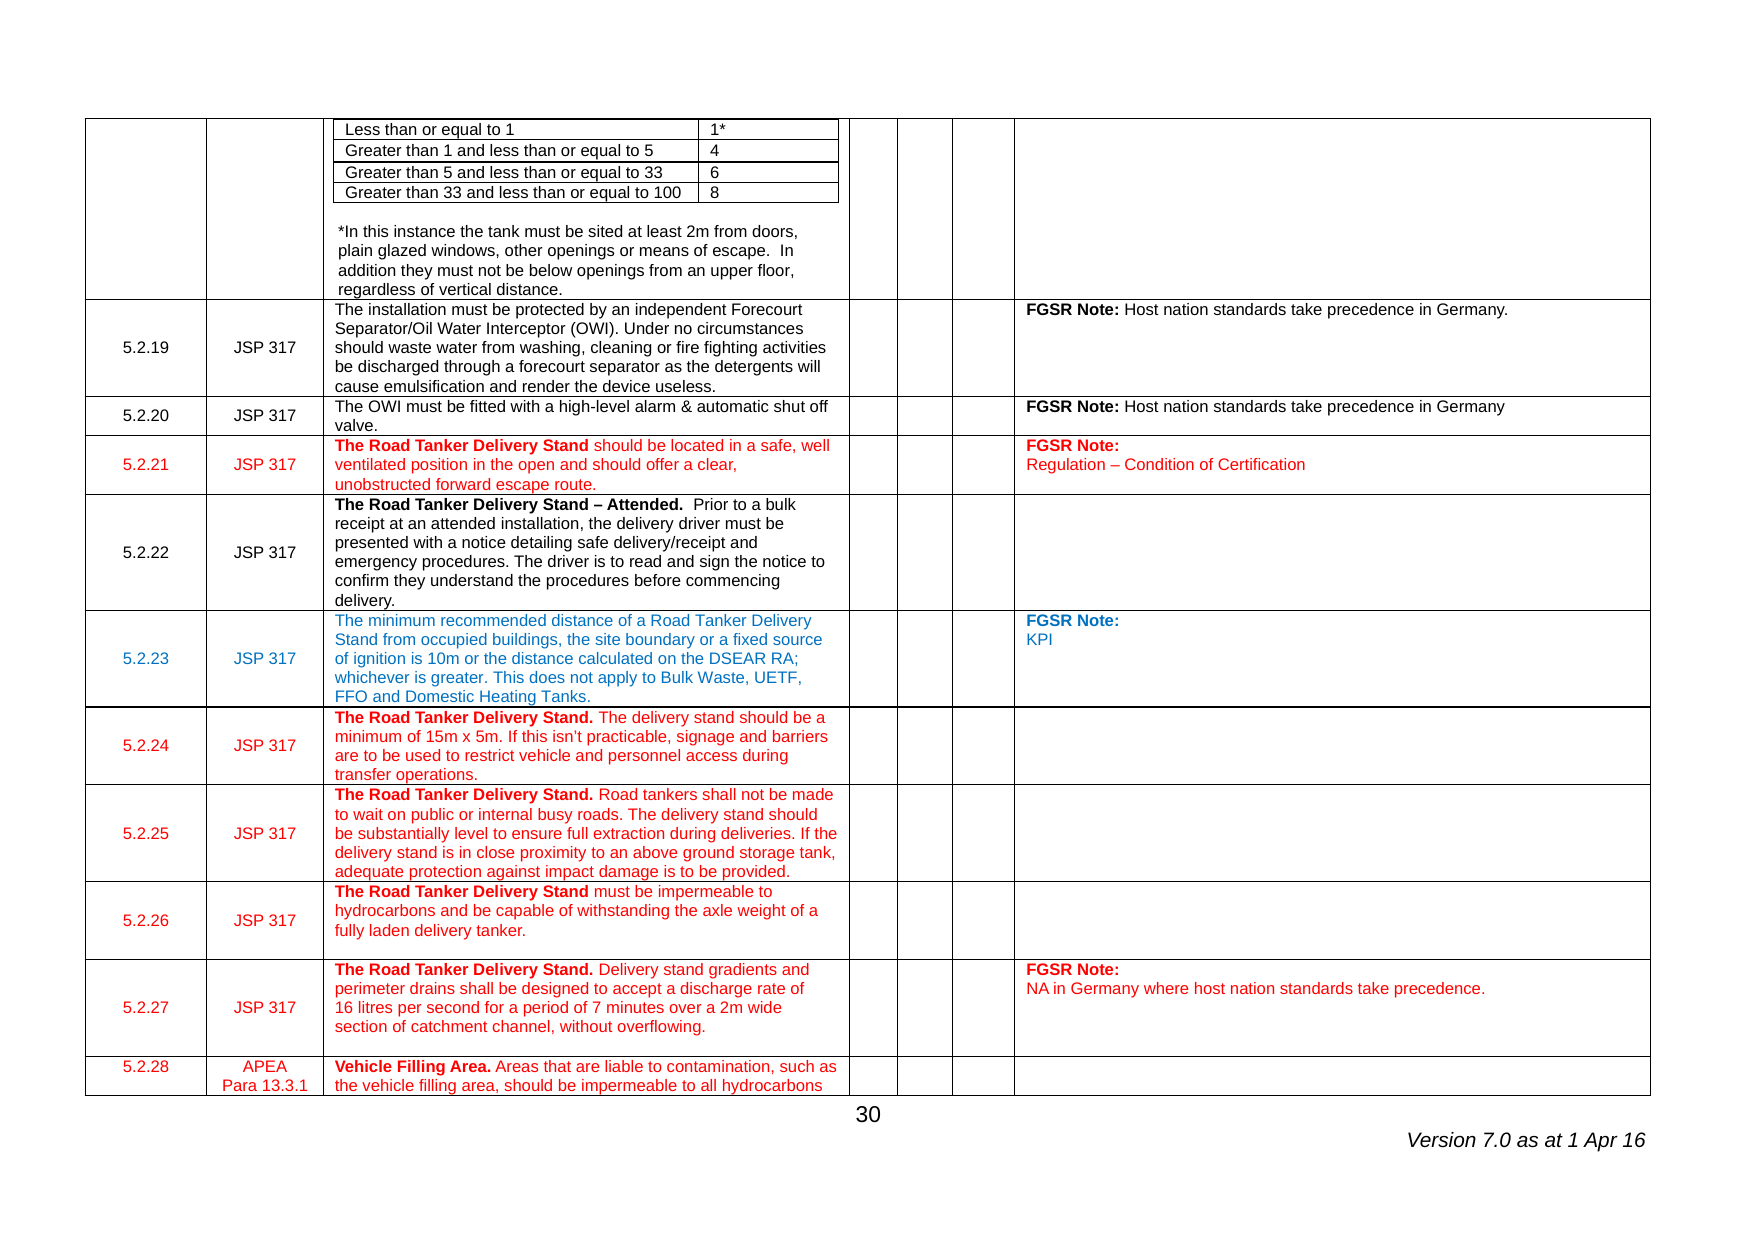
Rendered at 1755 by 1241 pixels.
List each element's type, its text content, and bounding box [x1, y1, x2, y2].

table_cell JSP 317 [207, 960, 323, 1056]
table_cell FGSR Note: Regulation – Condition of Certification [1015, 436, 1650, 493]
table_cell JSP 317 [207, 882, 323, 959]
table_cell [850, 397, 897, 435]
table_cell The installation must be protected by an independent Forecourt Separator/Oil Water Interceptor (OWI). Under no circumstances should waste water from washing, cleaning or fire fighting activities be discharged through a forecourt separator as the detergents will cause emulsification and render the device useless. [324, 300, 849, 396]
table_cell [898, 495, 952, 609]
table_cell 5.2.25 [86, 785, 206, 881]
table_cell [953, 611, 1014, 706]
table_cell [1015, 1057, 1650, 1095]
table_cell The Road Tanker Delivery Stand. Delivery stand gradients and perimeter drains shall be designed to accept a discharge rate of 16 litres per second for a period of 7 minutes over a 2m wide section of catchment channel, without overflowing. [324, 960, 849, 1056]
table_cell [953, 300, 1014, 396]
table_cell JSP 317 [207, 436, 323, 493]
table_cell FGSR Note: NA in Germany where host nation standards take precedence. [1015, 960, 1650, 1056]
table_cell [850, 708, 897, 784]
table_cell [953, 960, 1014, 1056]
table_cell 5.2.26 [86, 882, 206, 959]
table_cell [850, 785, 897, 881]
table_cell [898, 708, 952, 784]
table_cell [953, 1057, 1014, 1095]
table_cell [1015, 119, 1650, 299]
table_cell [850, 495, 897, 609]
table_cell [850, 611, 897, 706]
table_cell [898, 611, 952, 706]
table_cell The Road Tanker Delivery Stand should be located in a safe, well ventilated position in the open and should offer a clear, unobstructed forward escape route. [324, 436, 849, 493]
table_cell [1015, 785, 1650, 881]
table_cell [953, 397, 1014, 435]
table_cell 5.2.20 [86, 397, 206, 435]
table_cell 5.2.24 [86, 708, 206, 784]
table_cell Less than or equal to 1 [334, 120, 698, 139]
table_cell 5.2.28 [86, 1057, 206, 1095]
table_cell [850, 300, 897, 396]
table_cell 8 [699, 183, 838, 202]
table_cell JSP 317 [207, 495, 323, 609]
table_cell [953, 708, 1014, 784]
table_cell [1015, 882, 1650, 959]
table_cell [850, 960, 897, 1056]
table_cell *In this instance the tank must be sited at least 2m from doors, plain glazed windows, other openings or means of escape. In addition they must not be below openings from an upper floor, regardless of vertical distance. [324, 119, 849, 299]
table_cell 5.2.22 [86, 495, 206, 609]
table_cell The Road Tanker Delivery Stand must be impermeable to hydrocarbons and be capable of withstanding the axle weight of a fully laden delivery tanker. [324, 882, 849, 959]
table_cell [953, 119, 1014, 299]
table_cell [898, 1057, 952, 1095]
table_cell [850, 882, 897, 959]
table_cell [898, 436, 952, 493]
table_cell JSP 317 [207, 708, 323, 784]
table_cell [86, 119, 206, 299]
table_cell [898, 119, 952, 299]
table_cell Vehicle Filling Area. Areas that are liable to contamination, such as the vehicle filling area, should be impermeable to all hydrocarbons [324, 1057, 849, 1095]
table_cell 4 [699, 140, 838, 161]
table_cell 5.2.23 [86, 611, 206, 706]
table_cell The minimum recommended distance of a Road Tanker Delivery Stand from occupied buildings, the site boundary or a fixed source of ignition is 10m or the distance calculated on the DSEAR RA; whichever is greater. This does not apply to Bulk Waste, UETF, FFO and Domestic Heating Tanks. [324, 611, 849, 706]
table_cell The Road Tanker Delivery Stand – Attended. Prior to a bulk receipt at an attended installation, the delivery driver must be presented with a notice detailing safe delivery/receipt and emergency procedures. The driver is to read and sign the notice to confirm they understand the procedures before commencing delivery. [324, 495, 849, 609]
table_cell [898, 960, 952, 1056]
table_cell The Road Tanker Delivery Stand. Road tankers shall not be made to wait on public or internal busy roads. The delivery stand should be substantially level to ensure full extraction during deliveries. If the delivery stand is in close proximity to an above ground storage tank, adequate protection against impact damage is to be provided. [324, 785, 849, 881]
table_cell [850, 119, 897, 299]
table_cell Greater than 5 and less than or equal to 33 [334, 163, 698, 182]
table_cell 5.2.27 [86, 960, 206, 1056]
table_cell [850, 436, 897, 493]
table_cell [207, 119, 323, 299]
table_cell JSP 317 [207, 785, 323, 881]
table_cell FGSR Note: KPI [1015, 611, 1650, 706]
table_cell Greater than 1 and less than or equal to 5 [334, 140, 698, 161]
table_cell [1015, 708, 1650, 784]
table_cell 1* [699, 120, 838, 139]
table_cell [953, 882, 1014, 959]
table_cell FGSR Note: Host nation standards take precedence in Germany. [1015, 300, 1650, 396]
table_cell [898, 397, 952, 435]
table_cell [898, 300, 952, 396]
table_cell [953, 495, 1014, 609]
table_cell [1015, 495, 1650, 609]
table_cell [953, 436, 1014, 493]
table_cell 6 [699, 163, 838, 182]
table_cell APEA Para 13.3.1 [207, 1057, 323, 1095]
table_cell JSP 317 [207, 300, 323, 396]
table_cell The OWI must be fitted with a high-level alarm & automatic shut off valve. [324, 397, 849, 435]
table_cell [953, 785, 1014, 881]
table_cell FGSR Note: Host nation standards take precedence in Germany [1015, 397, 1650, 435]
table_cell JSP 317 [207, 611, 323, 706]
table_cell JSP 317 [207, 397, 323, 435]
table_cell The Road Tanker Delivery Stand. The delivery stand should be a minimum of 15m x 5m. If this isn’t practicable, signage and barriers are to be used to restrict vehicle and personnel access during transfer operations. [324, 708, 849, 784]
table_cell 5.2.21 [86, 436, 206, 493]
table_cell [898, 882, 952, 959]
table_cell 5.2.19 [86, 300, 206, 396]
table_cell [898, 785, 952, 881]
table_cell Greater than 33 and less than or equal to 100 [334, 183, 698, 202]
table_cell [850, 1057, 897, 1095]
